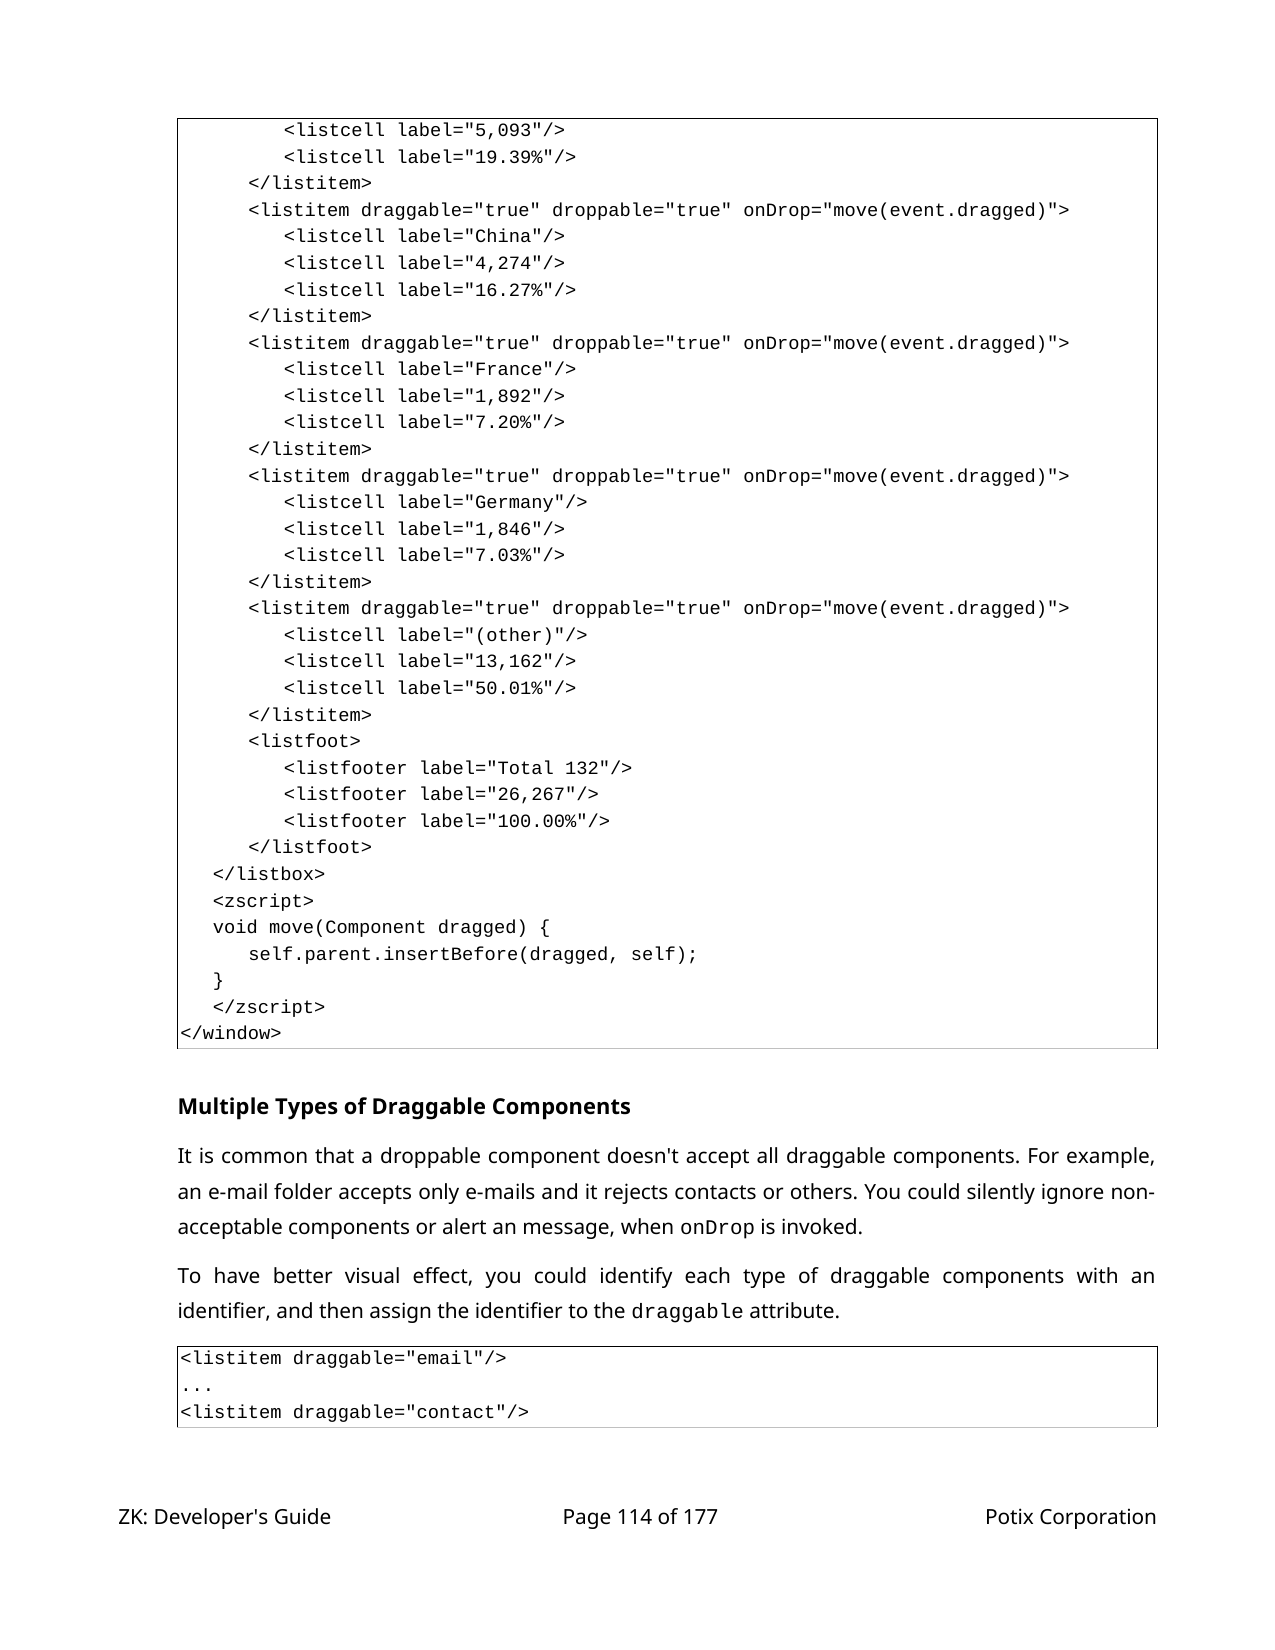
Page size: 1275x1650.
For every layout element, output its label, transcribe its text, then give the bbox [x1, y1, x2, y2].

subtitle Multiple Types of Draggable Components [177, 1091, 1157, 1121]
text It is common that a droppable component doesn't accept all draggable components. For example, an e-mail folder accepts only e-mails and it rejects contacts or others. You could silently ignore non-acceptable components or alert an message, when onDrop is invoked. [177, 1142, 1157, 1241]
text To have better visual effect, you could identify each type of draggable components with an identifier, and then assign the identifier to the draggable attribute. [177, 1261, 1157, 1325]
text <listcell label="5,093"/> <listcell label="19.39%"/> </listitem> <listitem draggable="true" droppable="true" onDrop="move(event.dragged)"> <listcell label="China"/> <listcell label="4,274"/> <listcell label="16.27%"/> </listitem> <listitem draggable="true" droppable="true" onDrop="move(event.dragged)"> <listcell label="France"/> <listcell label="1,892"/> <listcell label="7.20%"/> </listitem> <listitem draggable="true" droppable="true" onDrop="move(event.dragged)"> <listcell label="Germany"/> <listcell label="1,846"/> <listcell label="7.03%"/> </listitem> <listitem draggable="true" droppable="true" onDrop="move(event.dragged)"> <listcell label="(other)"/> <listcell label="13,162"/> <listcell label="50.01%"/> </listitem> <listfoot> <listfooter label="Total 132"/> <listfooter label="26,267"/> <listfooter label="100.00%"/> </listfoot> </listbox> <zscript> void move(Component dragged) { self.parent.insertBefore(dragged, self); } </zscript> </window> [178, 119, 1157, 1048]
text ... [178, 1373, 1157, 1397]
text <listitem draggable="contact"/> [178, 1400, 1157, 1427]
text <listitem draggable="email"/> [178, 1347, 1157, 1370]
